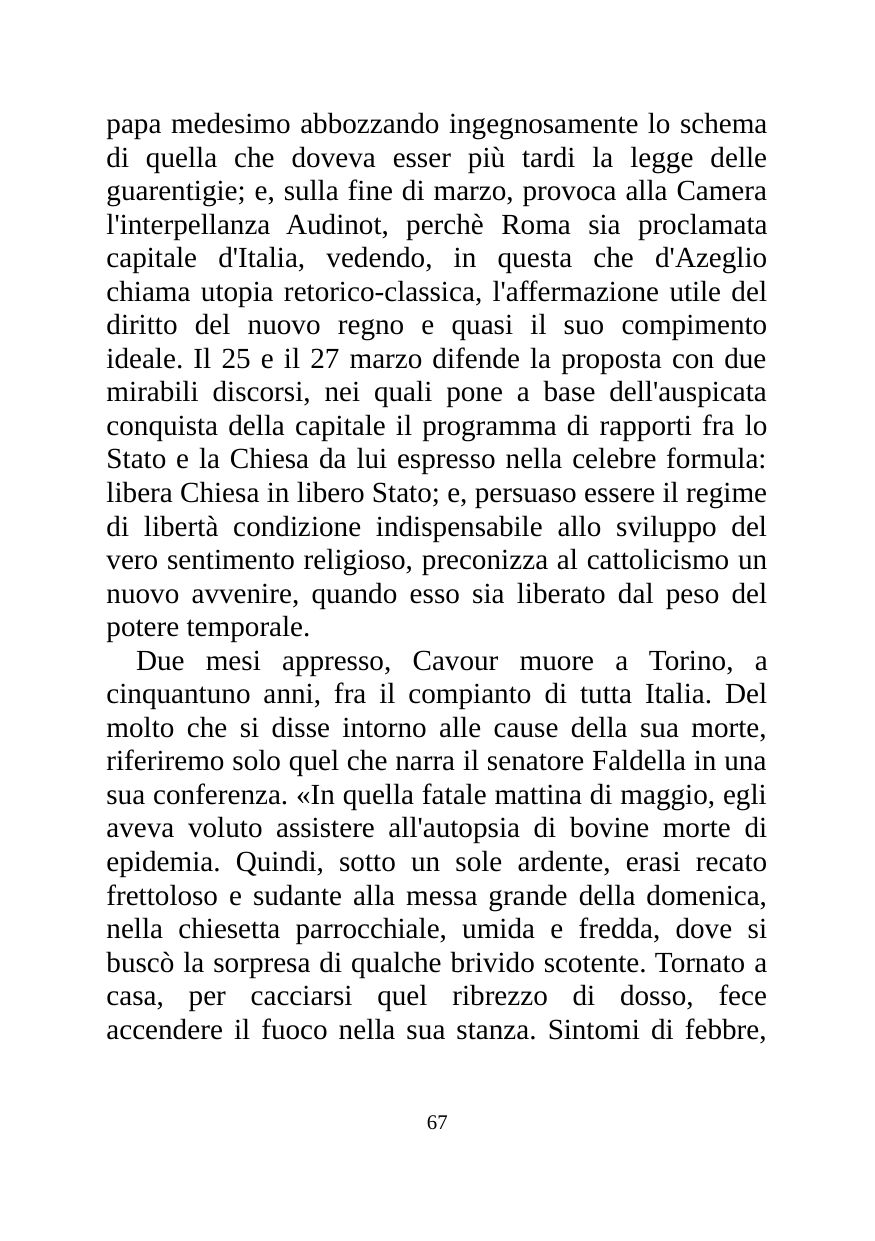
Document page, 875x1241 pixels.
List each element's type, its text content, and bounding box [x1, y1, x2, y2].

text papa medesimo abbozzando ingegnosamente lo schema di quella che doveva esser più tardi la legge delle guarentigie; e, sulla fine di marzo, provoca alla Camera l'interpellanza Audinot, perchè Roma sia proclamata capitale d'Italia, vedendo, in questa che d'Azeglio chiama utopia retorico-classica, l'affermazione utile del diritto del nuovo regno e quasi il suo compimento ideale. Il 25 e il 27 marzo difende la proposta con due mirabili discorsi, nei quali pone a base dell'auspicata conquista della capitale il programma di rapporti fra lo Stato e la Chiesa da lui espresso nella celebre formula: libera Chiesa in libero Stato; e, persuaso essere il regime di libertà condizione indispensabile allo sviluppo del vero sentimento religioso, preconizza al cattolicismo un nuovo avvenire, quando esso sia liberato dal peso del potere temporale. [106, 106, 768, 643]
text Due mesi appresso, Cavour muore a Torino, a cinquantuno anni, fra il compianto di tutta Italia. Del molto che si disse intorno alle cause della sua morte, riferiremo solo quel che narra il senatore Faldella in una sua conferenza. «In quella fatale mattina di maggio, egli aveva voluto assistere all'autopsia di bovine morte di epidemia. Quindi, sotto un sole ardente, erasi recato frettoloso e sudante alla messa grande della domenica, nella chiesetta parrocchiale, umida e fredda, dove si buscò la sorpresa di qualche brivido scotente. Tornato a casa, per cacciarsi quel ribrezzo di dosso, fece accendere il fuoco nella sua stanza. Sintomi di febbre, [106, 643, 768, 1045]
